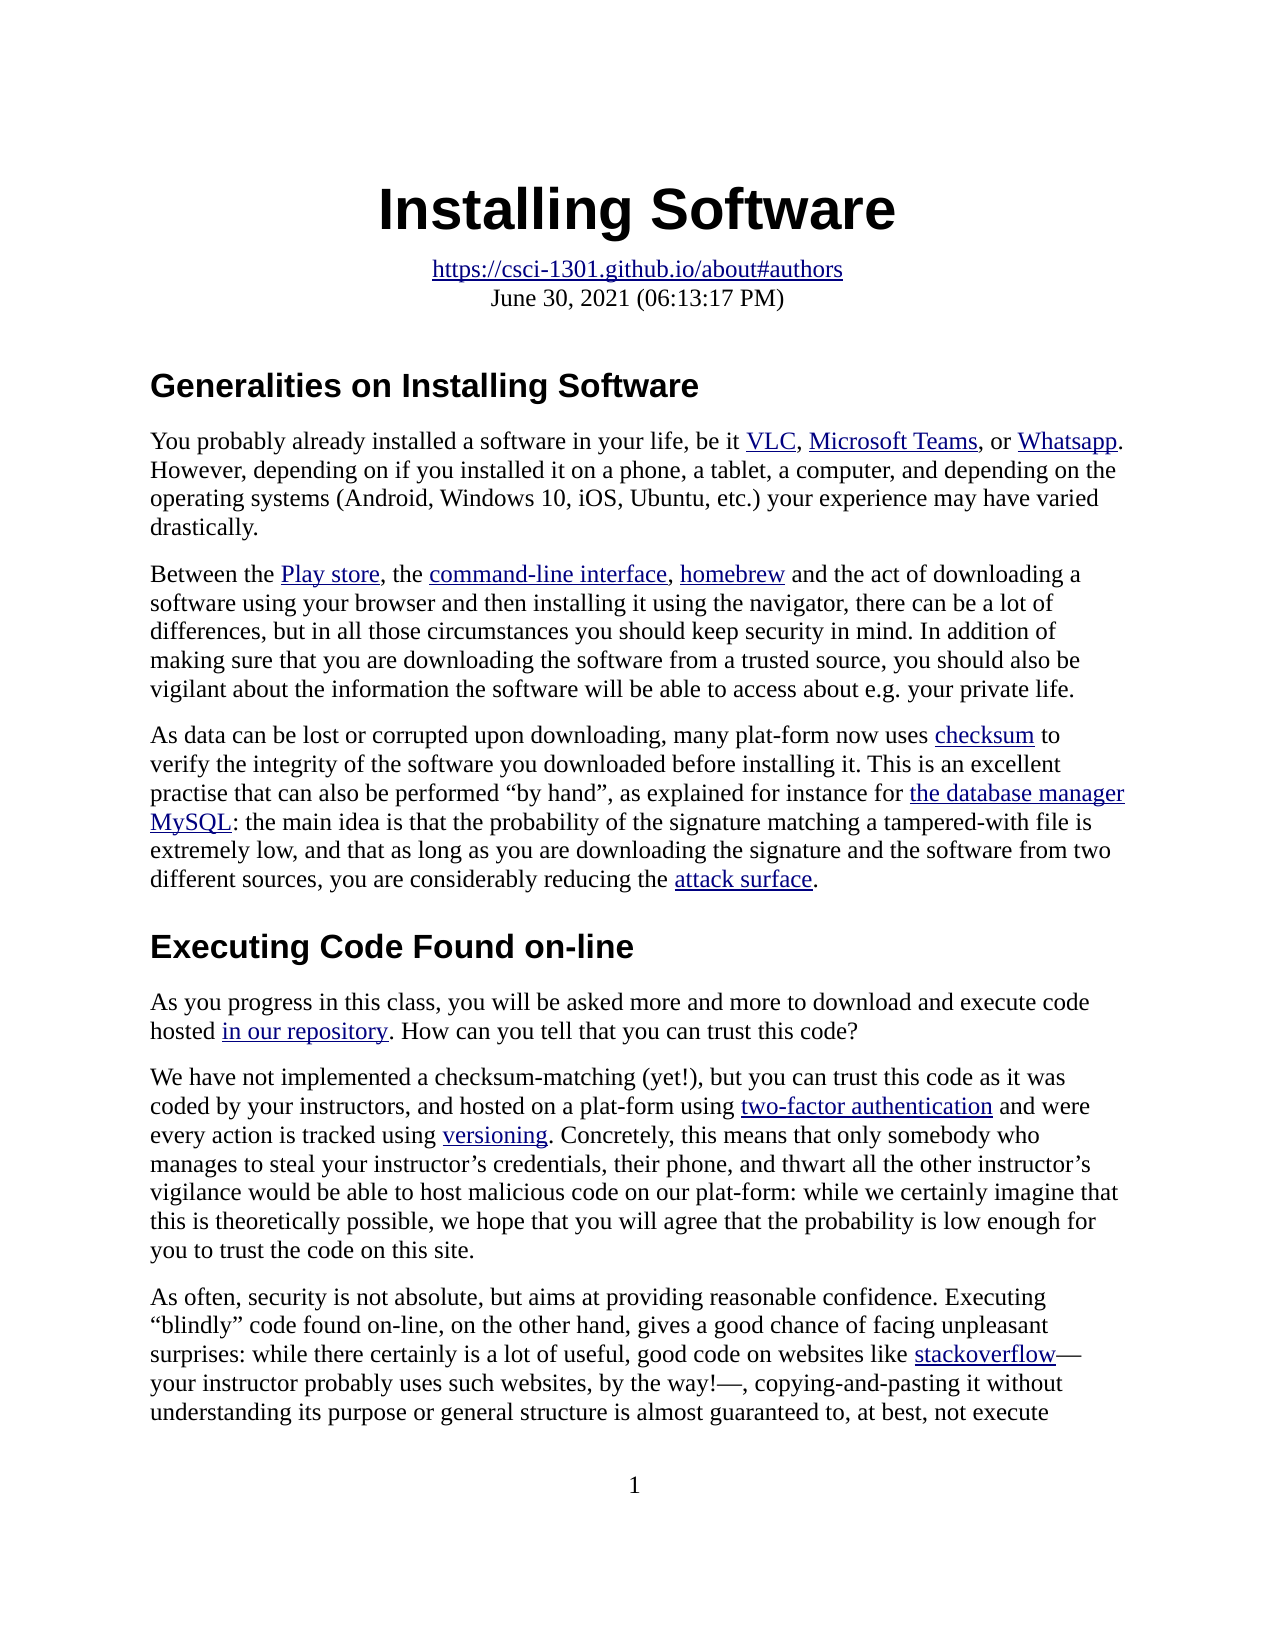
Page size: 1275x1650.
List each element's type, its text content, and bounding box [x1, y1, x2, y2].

text As data can be lost or corrupted upon downloading, many plat-form now uses checksum to verify the integrity of the software you downloaded before installing it. This is an excellent practise that can also be performed “by hand”, as explained for instance for the database manager MySQL: the main idea is that the probability of the signature matching a tampered-with file is extremely low, and that as long as you are downloading the signature and the software from two different sources, you are considerably reducing the attack surface. [150, 721, 1125, 893]
text You probably already installed a software in your life, be it VLC, Microsoft Teams, or Whatsapp. However, depending on if you installed it on a phone, a tablet, a computer, and depending on the operating systems (Android, Windows 10, iOS, Ubuntu, etc.) your experience may have varied drastically. [150, 426, 1125, 541]
subtitle Executing Code Found on-line [150, 927, 1125, 966]
text As often, security is not absolute, but aims at providing reasonable confidence. Executing “blindly” code found on-line, on the other hand, gives a good chance of facing unpleasant surprises: while there certainly is a lot of useful, good code on websites like stackoverflow—your instructor probably uses such websites, by the way!—, copying-and-pasting it without understanding its purpose or general structure is almost guaranteed to, at best, not execute [150, 1282, 1125, 1425]
text June 30, 2021 (06:13:17 PM) [150, 283, 1125, 312]
text Between the Play store, the command-line interface, homebrew and the act of downloading a software using your browser and then installing it using the navigator, there can be a lot of differences, but in all those circumstances you should keep security in mind. In addition of making sure that you are downloading the software from a trusted source, you should also be vigilant about the information the software will be able to access about e.g. your private life. [150, 559, 1125, 703]
subtitle Generalities on Installing Software [150, 366, 1125, 404]
text As you progress in this class, you will be asked more and more to download and execute code hosted in our repository. How can you tell that you can trust this code? [150, 987, 1125, 1044]
text We have not implemented a checksum-matching (yet!), but you can trust this code as it was coded by your instructors, and hosted on a plat-form using two-factor authentication and were every action is tracked using versioning. Concretely, this means that only somebody who manages to steal your instructor’s credentials, their phone, and thwart all the other instructor’s vigilance would be able to host malicious code on our plat-form: while we certainly imagine that this is theoretically possible, we hope that you will agree that the probability is low enough for you to trust the code on this site. [150, 1062, 1125, 1264]
text https://csci-1301.github.io/about#authors [150, 254, 1125, 283]
title Installing Software [150, 175, 1125, 242]
